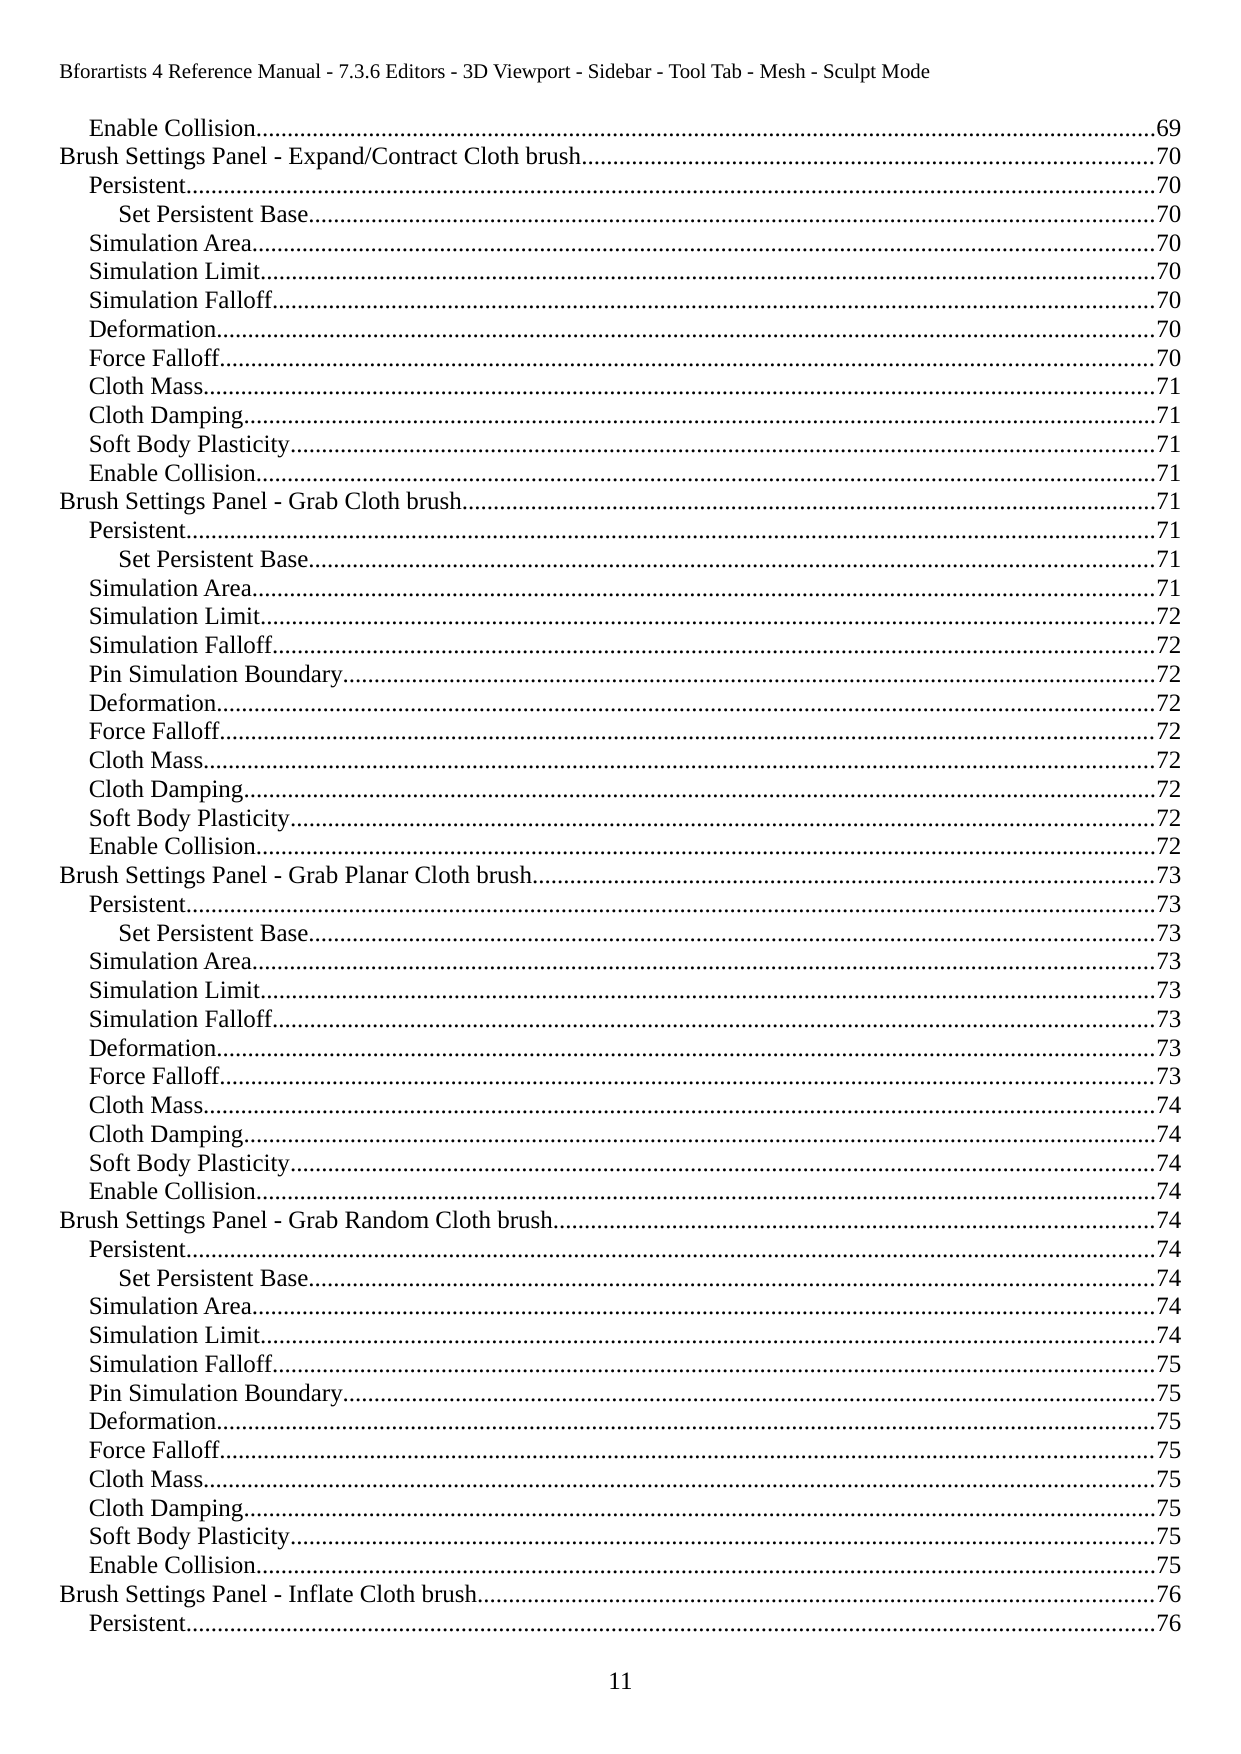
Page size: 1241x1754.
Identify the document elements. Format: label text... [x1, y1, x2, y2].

text Cloth Mass 74 [88, 1090, 1181, 1119]
text Deformation 72 [88, 688, 1181, 716]
text Cloth Mass 75 [88, 1464, 1181, 1493]
text Set Persistent Base 71 [118, 544, 1181, 573]
text Simulation Area 74 [88, 1291, 1181, 1320]
text Simulation Limit 73 [88, 975, 1181, 1004]
text Deformation 73 [88, 1033, 1181, 1061]
text Simulation Area 71 [88, 573, 1181, 601]
text Simulation Limit 70 [88, 256, 1181, 285]
text Simulation Falloff 75 [88, 1349, 1181, 1378]
text Brush Settings Panel - Grab Planar Cloth brush 73 [59, 860, 1181, 889]
text Persistent 71 [88, 515, 1181, 544]
text Soft Body Plasticity 74 [88, 1148, 1181, 1176]
text Cloth Damping 74 [88, 1119, 1181, 1148]
text Simulation Falloff 72 [88, 630, 1181, 659]
text Force Falloff 70 [88, 343, 1181, 371]
text Cloth Damping 71 [88, 400, 1181, 429]
text Deformation 70 [88, 314, 1181, 343]
text Set Persistent Base 73 [118, 918, 1181, 946]
text Cloth Damping 72 [88, 774, 1181, 803]
text Brush Settings Panel - Grab Cloth brush 71 [59, 486, 1181, 515]
text Set Persistent Base 74 [118, 1263, 1181, 1291]
text Enable Collision 71 [88, 458, 1181, 486]
text Enable Collision 75 [88, 1550, 1181, 1579]
text Force Falloff 75 [88, 1435, 1181, 1464]
text Enable Collision 74 [88, 1176, 1181, 1205]
text Simulation Area 70 [88, 228, 1181, 256]
text Simulation Falloff 73 [88, 1004, 1181, 1033]
text Soft Body Plasticity 71 [88, 429, 1181, 458]
text Pin Simulation Boundary 72 [88, 659, 1181, 688]
text Force Falloff 72 [88, 716, 1181, 745]
text Soft Body Plasticity 75 [88, 1521, 1181, 1550]
text Persistent 73 [88, 889, 1181, 918]
text Enable Collision 72 [88, 831, 1181, 860]
text Simulation Area 73 [88, 946, 1181, 975]
text Persistent 74 [88, 1234, 1181, 1263]
text Brush Settings Panel - Inflate Cloth brush 76 [59, 1579, 1181, 1608]
text Persistent 70 [88, 170, 1181, 199]
text Cloth Mass 71 [88, 371, 1181, 400]
text Enable Collision 69 [88, 113, 1181, 141]
text Cloth Mass 72 [88, 745, 1181, 774]
text Simulation Limit 72 [88, 601, 1181, 630]
text Soft Body Plasticity 72 [88, 803, 1181, 831]
text Simulation Falloff 70 [88, 285, 1181, 314]
text Simulation Limit 74 [88, 1320, 1181, 1349]
text Pin Simulation Boundary 75 [88, 1378, 1181, 1406]
text Force Falloff 73 [88, 1061, 1181, 1090]
text Deformation 75 [88, 1406, 1181, 1435]
text Brush Settings Panel - Grab Random Cloth brush 74 [59, 1205, 1181, 1234]
text Cloth Damping 75 [88, 1493, 1181, 1521]
text Persistent 76 [88, 1608, 1181, 1636]
text Brush Settings Panel - Expand/Contract Cloth brush 70 [59, 141, 1181, 170]
text Set Persistent Base 70 [118, 199, 1181, 228]
